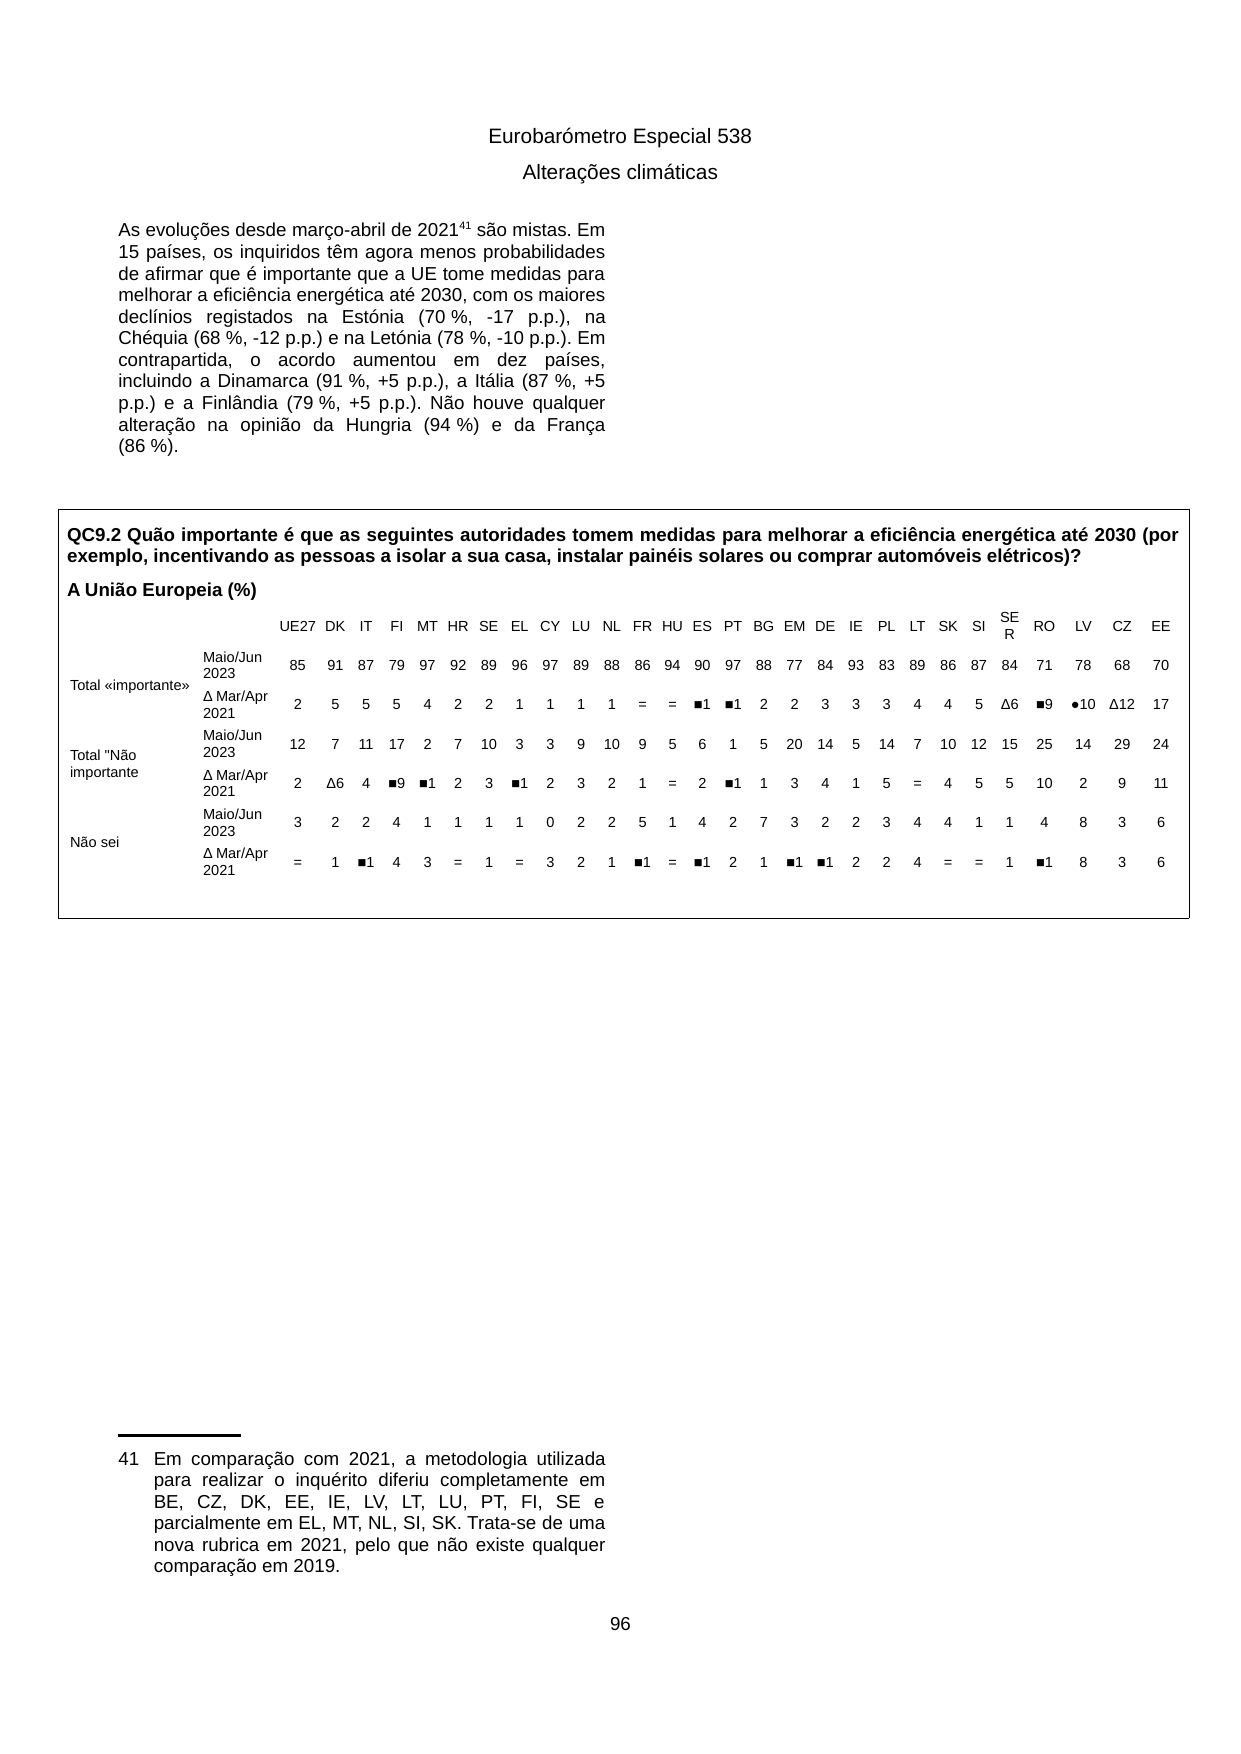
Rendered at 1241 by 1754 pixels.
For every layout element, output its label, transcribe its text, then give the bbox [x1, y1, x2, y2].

table_cell 2 [473, 685, 504, 724]
table_cell = [658, 764, 687, 803]
table_cell 14 [871, 724, 902, 763]
table_cell 77 [779, 645, 810, 685]
table_cell 90 [687, 645, 717, 685]
table_cell 3 [566, 764, 596, 803]
table_cell 78 [1064, 645, 1102, 685]
table_cell ●10 [1064, 685, 1102, 724]
table_cell 94 [658, 645, 687, 685]
table_cell ■1 [627, 842, 658, 882]
table_cell 2 [275, 685, 320, 724]
table_header CZ [1103, 606, 1141, 645]
table_cell 12 [275, 724, 320, 763]
table_header RO [1025, 606, 1064, 645]
table_cell 6 [1141, 842, 1180, 882]
table_cell 20 [779, 724, 810, 763]
table_cell 14 [1064, 724, 1102, 763]
table_cell 7 [902, 724, 933, 763]
table_header DE [810, 606, 840, 645]
table_cell 68 [1103, 645, 1141, 685]
table_header BG [748, 606, 779, 645]
table_cell ■1 [779, 842, 810, 882]
table_cell Maio/Jun 2023 [200, 724, 275, 763]
table_cell 93 [840, 645, 871, 685]
table_cell 91 [320, 645, 350, 685]
table_cell 1 [443, 803, 473, 842]
table_cell 1 [994, 842, 1025, 882]
table_cell = [504, 842, 535, 882]
table_cell 1 [748, 764, 779, 803]
table_cell 2 [320, 803, 350, 842]
table_cell 84 [810, 645, 840, 685]
table_cell 2 [412, 724, 443, 763]
table_header ES [687, 606, 717, 645]
table_cell 5 [627, 803, 658, 842]
table_header PT [718, 606, 748, 645]
table_cell 6 [687, 724, 717, 763]
table_cell 70 [1141, 645, 1180, 685]
table_cell 8 [1064, 803, 1102, 842]
table_cell 4 [381, 803, 412, 842]
table_header LU [566, 606, 596, 645]
table_cell 17 [381, 724, 412, 763]
table_cell 1 [566, 685, 596, 724]
table_cell 2 [718, 803, 748, 842]
text Em comparação com 2021, a metodologia utilizada para realizar o inquérito diferiu completamente em BE, CZ, DK, EE, IE, LV, LT, LU, PT, FI, SE e parcialmente em EL, MT, NL, SI, SK. Trata-se de uma nova rubrica em 2021, pelo que não existe qualquer comparação em 2019. [118, 1447, 605, 1577]
table_cell ■1 [687, 842, 717, 882]
table_cell ■1 [718, 764, 748, 803]
table_cell 1 [504, 685, 535, 724]
table_cell = [275, 842, 320, 882]
table_cell 2 [718, 842, 748, 882]
table_cell 2 [687, 764, 717, 803]
table_cell ■1 [350, 842, 381, 882]
table_cell 4 [810, 764, 840, 803]
table_header HR [443, 606, 473, 645]
table_cell 5 [963, 764, 994, 803]
table_cell 2 [566, 842, 596, 882]
table_cell 9 [1103, 764, 1141, 803]
table_header UE27 [275, 606, 320, 645]
table_header SI [963, 606, 994, 645]
table_cell 83 [871, 645, 902, 685]
table_cell 5 [320, 685, 350, 724]
table_header EE [1141, 606, 1180, 645]
table_cell 5 [658, 724, 687, 763]
table_cell 9 [627, 724, 658, 763]
table_cell 88 [596, 645, 627, 685]
table_cell 89 [566, 645, 596, 685]
table_cell 4 [933, 764, 963, 803]
table_cell 5 [381, 685, 412, 724]
table_cell 97 [535, 645, 566, 685]
table_cell 2 [748, 685, 779, 724]
table_cell 4 [902, 803, 933, 842]
table_cell Δ Mar/Apr 2021 [200, 685, 275, 724]
table_cell 2 [810, 803, 840, 842]
table_cell 1 [840, 764, 871, 803]
table_cell 1 [504, 803, 535, 842]
table_cell ■1 [1025, 842, 1064, 882]
table_cell Δ6 [320, 764, 350, 803]
table_cell 97 [412, 645, 443, 685]
table_cell 3 [779, 764, 810, 803]
table_header DK [320, 606, 350, 645]
table_cell 3 [840, 685, 871, 724]
table_cell Total "Não importante [67, 724, 200, 803]
table_cell = [443, 842, 473, 882]
table_cell 14 [810, 724, 840, 763]
table_cell 1 [596, 842, 627, 882]
table_cell 1 [473, 842, 504, 882]
table_cell 4 [902, 685, 933, 724]
table_cell 1 [994, 803, 1025, 842]
table_cell 3 [412, 842, 443, 882]
table_cell 7 [443, 724, 473, 763]
table_header [200, 606, 275, 645]
table_cell 2 [443, 764, 473, 803]
table_cell 10 [596, 724, 627, 763]
table_cell 3 [779, 803, 810, 842]
table_cell 4 [687, 803, 717, 842]
table_header LT [902, 606, 933, 645]
table_cell 89 [473, 645, 504, 685]
table_cell 1 [473, 803, 504, 842]
table_header FI [381, 606, 412, 645]
table_cell 1 [718, 724, 748, 763]
table_cell 96 [504, 645, 535, 685]
table_cell 5 [748, 724, 779, 763]
table_cell 3 [871, 803, 902, 842]
table_cell 2 [350, 803, 381, 842]
table_cell 7 [748, 803, 779, 842]
table_cell 97 [718, 645, 748, 685]
table_cell 1 [535, 685, 566, 724]
table_cell 2 [840, 803, 871, 842]
table_cell 3 [1103, 842, 1141, 882]
table_header CY [535, 606, 566, 645]
table_header IE [840, 606, 871, 645]
table_cell 2 [566, 803, 596, 842]
table_cell 7 [320, 724, 350, 763]
table_cell 1 [320, 842, 350, 882]
table_cell 2 [871, 842, 902, 882]
table_cell 25 [1025, 724, 1064, 763]
table_header NL [596, 606, 627, 645]
table_cell 3 [504, 724, 535, 763]
table_cell Δ Mar/Apr 2021 [200, 842, 275, 882]
table_cell 1 [596, 685, 627, 724]
table_cell 1 [658, 803, 687, 842]
table_cell 1 [627, 764, 658, 803]
table_cell Maio/Jun 2023 [200, 645, 275, 685]
table_cell ■9 [381, 764, 412, 803]
table_cell 15 [994, 724, 1025, 763]
table_cell Δ6 [994, 685, 1025, 724]
table_cell 5 [840, 724, 871, 763]
table_cell 86 [627, 645, 658, 685]
table_cell 3 [275, 803, 320, 842]
table_cell Maio/Jun 2023 [200, 803, 275, 842]
table_header SE [473, 606, 504, 645]
table_cell 8 [1064, 842, 1102, 882]
table_cell 86 [933, 645, 963, 685]
text QC9.2 Quão importante é que as seguintes autoridades tomem medidas para melhorar a eficiência energética até 2030 (por exemplo, incentivando as pessoas a isolar a sua casa, instalar painéis solares ou comprar automóveis elétricos)? [67, 523, 1180, 567]
table_cell 89 [902, 645, 933, 685]
table_header EL [504, 606, 535, 645]
table_cell 92 [443, 645, 473, 685]
table_cell 10 [473, 724, 504, 763]
table_cell 4 [381, 842, 412, 882]
table_cell 24 [1141, 724, 1180, 763]
table_cell 1 [748, 842, 779, 882]
table_cell Não sei [67, 803, 200, 882]
table_header PL [871, 606, 902, 645]
table_cell 84 [994, 645, 1025, 685]
table_cell 2 [596, 764, 627, 803]
table_cell 2 [779, 685, 810, 724]
table_cell 11 [1141, 764, 1180, 803]
table_cell Δ12 [1103, 685, 1141, 724]
table_cell 85 [275, 645, 320, 685]
text As evoluções desde março-abril de 2021 são mistas. Em 15 países, os inquiridos têm agora menos probabilidades de afirmar que é importante que a UE tome medidas para melhorar a eficiência energética até 2030, com os maiores declínios registados na Estónia (70 %, -17 p.p.), na Chéquia (68 %, -12 p.p.) e na Letónia (78 %, -10 p.p.). Em contrapartida, o acordo aumentou em dez países, incluindo a Dinamarca (91 %, +5 p.p.), a Itália (87 %, +5 p.p.) e a Finlândia (79 %, +5 p.p.). Não houve qualquer alteração na opinião da Hungria (94 %) e da França (86 %). [118, 219, 605, 456]
table_cell = [933, 842, 963, 882]
table_cell 87 [350, 645, 381, 685]
table_cell Total «importante» [67, 645, 200, 724]
table_cell 5 [963, 685, 994, 724]
table_cell ■1 [810, 842, 840, 882]
table_cell 2 [596, 803, 627, 842]
table_cell 5 [871, 764, 902, 803]
table_cell = [658, 685, 687, 724]
table_cell ■1 [504, 764, 535, 803]
table_cell 3 [535, 724, 566, 763]
table_cell 9 [566, 724, 596, 763]
table_header [67, 606, 200, 645]
table_header SK [933, 606, 963, 645]
table_header EM [779, 606, 810, 645]
table_cell 1 [963, 803, 994, 842]
table_cell 2 [840, 842, 871, 882]
table_cell 87 [963, 645, 994, 685]
table_cell 79 [381, 645, 412, 685]
table_cell 88 [748, 645, 779, 685]
table_cell 11 [350, 724, 381, 763]
table_cell 10 [1025, 764, 1064, 803]
table_cell 5 [994, 764, 1025, 803]
table_cell 2 [443, 685, 473, 724]
table_cell ■1 [412, 764, 443, 803]
table_cell 2 [535, 764, 566, 803]
table_header MT [412, 606, 443, 645]
table_cell 3 [871, 685, 902, 724]
table_cell = [627, 685, 658, 724]
table_header HU [658, 606, 687, 645]
table_cell 2 [1064, 764, 1102, 803]
table_cell 29 [1103, 724, 1141, 763]
table_cell 4 [902, 842, 933, 882]
table_cell 12 [963, 724, 994, 763]
table_cell 4 [412, 685, 443, 724]
table_cell 4 [933, 685, 963, 724]
table_cell = [658, 842, 687, 882]
table_cell 4 [350, 764, 381, 803]
table_cell 1 [412, 803, 443, 842]
table_cell 5 [350, 685, 381, 724]
table_cell = [902, 764, 933, 803]
table_header LV [1064, 606, 1102, 645]
table_cell 10 [933, 724, 963, 763]
table_cell 3 [473, 764, 504, 803]
table_cell 2 [275, 764, 320, 803]
table_cell ■1 [687, 685, 717, 724]
table_cell Δ Mar/Apr 2021 [200, 764, 275, 803]
table_cell 71 [1025, 645, 1064, 685]
table_cell 6 [1141, 803, 1180, 842]
table_cell 3 [535, 842, 566, 882]
table_header FR [627, 606, 658, 645]
text A União Europeia (%) [67, 578, 1180, 600]
table_cell 3 [810, 685, 840, 724]
table_cell 3 [1103, 803, 1141, 842]
table_cell ■1 [718, 685, 748, 724]
table_header IT [350, 606, 381, 645]
table_cell 4 [1025, 803, 1064, 842]
table_cell 0 [535, 803, 566, 842]
table_cell 17 [1141, 685, 1180, 724]
table_header SER [994, 606, 1025, 645]
table_cell ■9 [1025, 685, 1064, 724]
table_cell 4 [933, 803, 963, 842]
table_cell = [963, 842, 994, 882]
